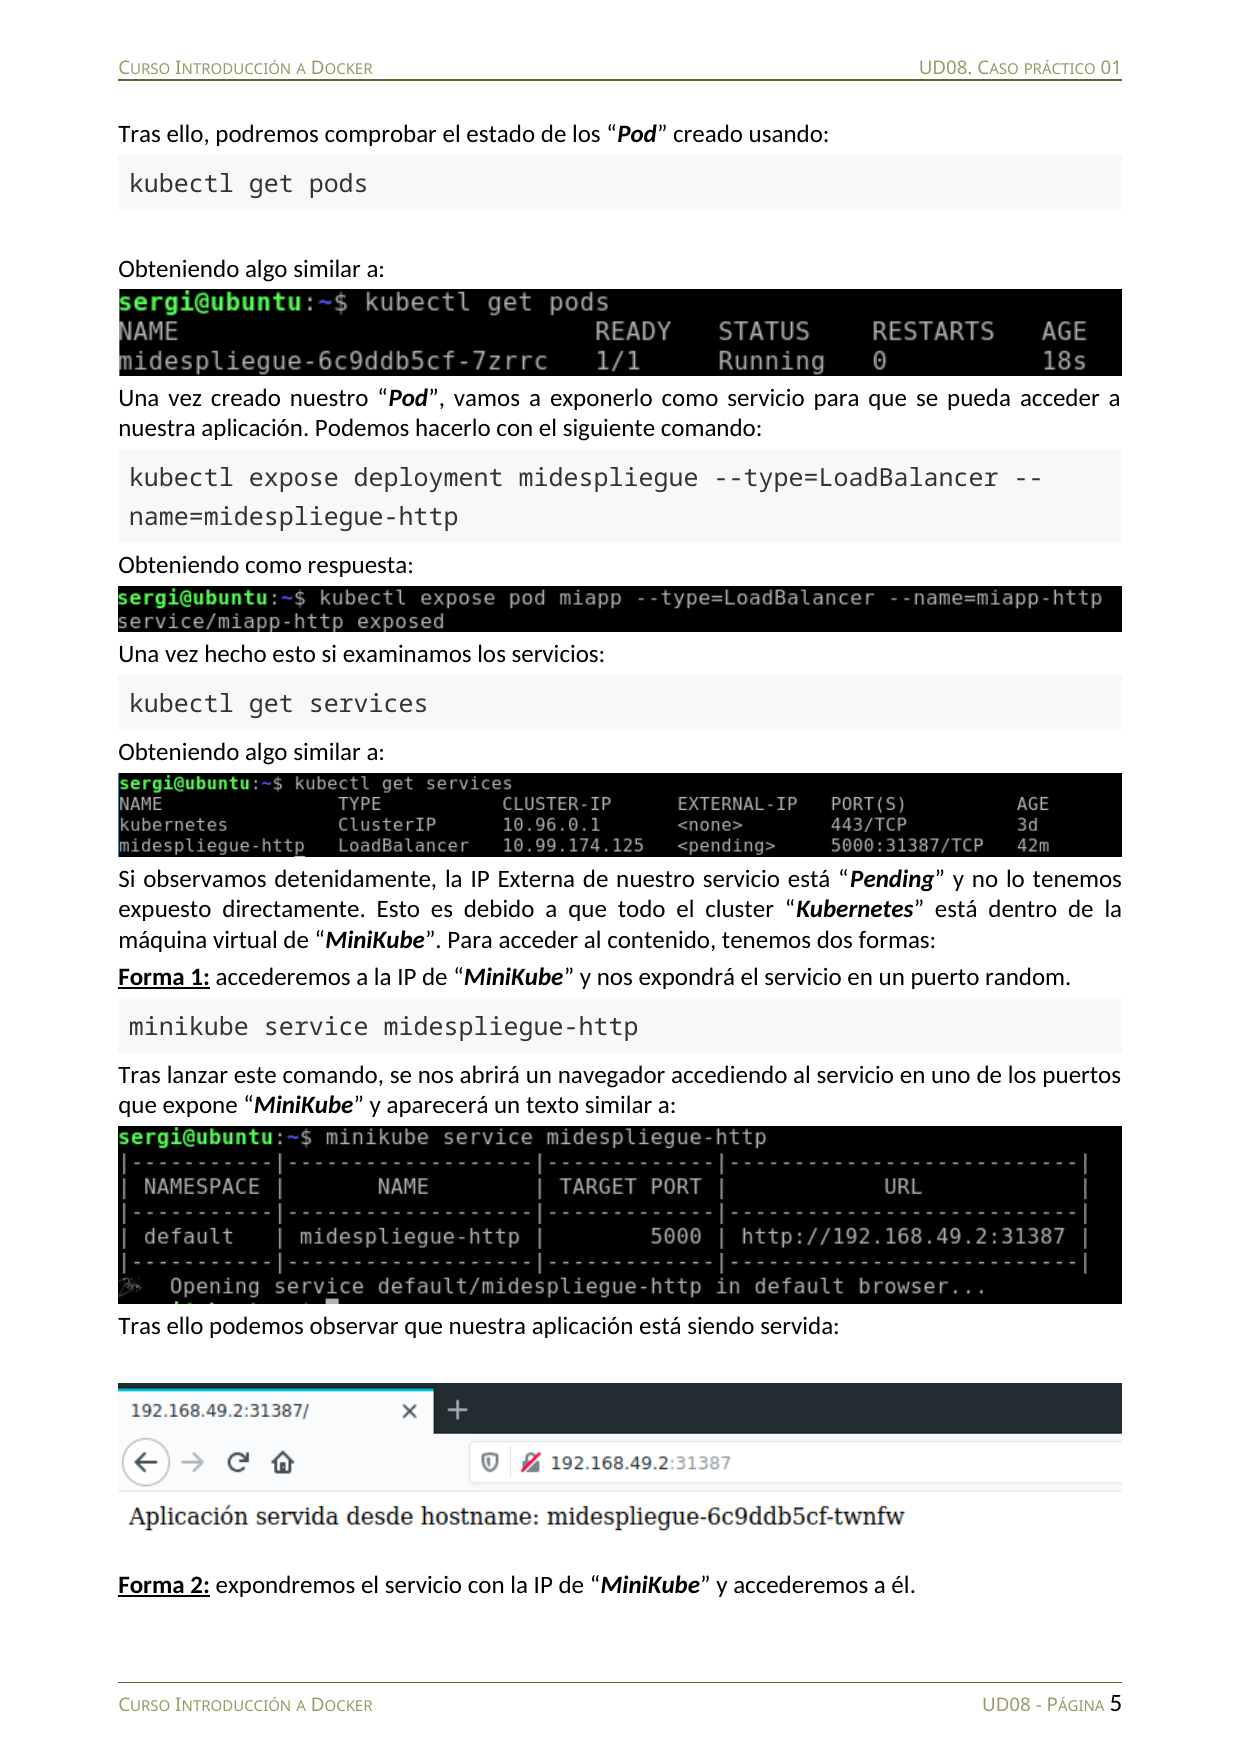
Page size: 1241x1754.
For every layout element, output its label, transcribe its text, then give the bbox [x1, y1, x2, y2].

text Obteniendo algo similar a: [118, 253, 1122, 283]
picture [118, 289, 1122, 376]
table_header kubectl get pods [118, 155, 1122, 210]
text Tras ello, podremos comprobar el estado de los “Pod” creado usando: [118, 118, 1122, 148]
text Tras ello podemos observar que nuestra aplicación está siendo servida: [118, 1310, 1122, 1340]
table_header minikube service midespliegue-http [118, 998, 1122, 1053]
text Si observamos detenidamente, la IP Externa de nuestro servicio está “Pending” y no lo tenemos expuesto directamente. Esto es debido a que todo el cluster “Kubernetes” está dentro de la máquina virtual de “MiniKube”. Para acceder al contenido, tenemos dos formas: [118, 863, 1122, 954]
picture [118, 773, 1122, 857]
text Forma 2: expondremos el servicio con la IP de “MiniKube” y accederemos a él. [118, 1569, 1122, 1600]
text Una vez hecho esto si examinamos los servicios: [118, 638, 1122, 669]
picture [118, 1126, 1122, 1304]
text Obteniendo como respuesta: [118, 549, 1122, 580]
picture [118, 1383, 1122, 1563]
table_header kubectl get services [118, 675, 1122, 730]
table_header kubectl expose deployment midespliegue --type=LoadBalancer --name=midespliegue-http [118, 449, 1122, 543]
text Una vez creado nuestro “Pod”, vamos a exponerlo como servicio para que se pueda acceder a nuestra aplicación. Podemos hacerlo con el siguiente comando: [118, 382, 1122, 443]
text Tras lanzar este comando, se nos abrirá un navegador accediendo al servicio en uno de los puertos que expone “MiniKube” y aparecerá un texto similar a: [118, 1059, 1122, 1120]
text Obteniendo algo similar a: [118, 736, 1122, 767]
picture [118, 586, 1122, 632]
text Forma 1: accederemos a la IP de “MiniKube” y nos expondrá el servicio en un puerto random. [118, 961, 1122, 992]
